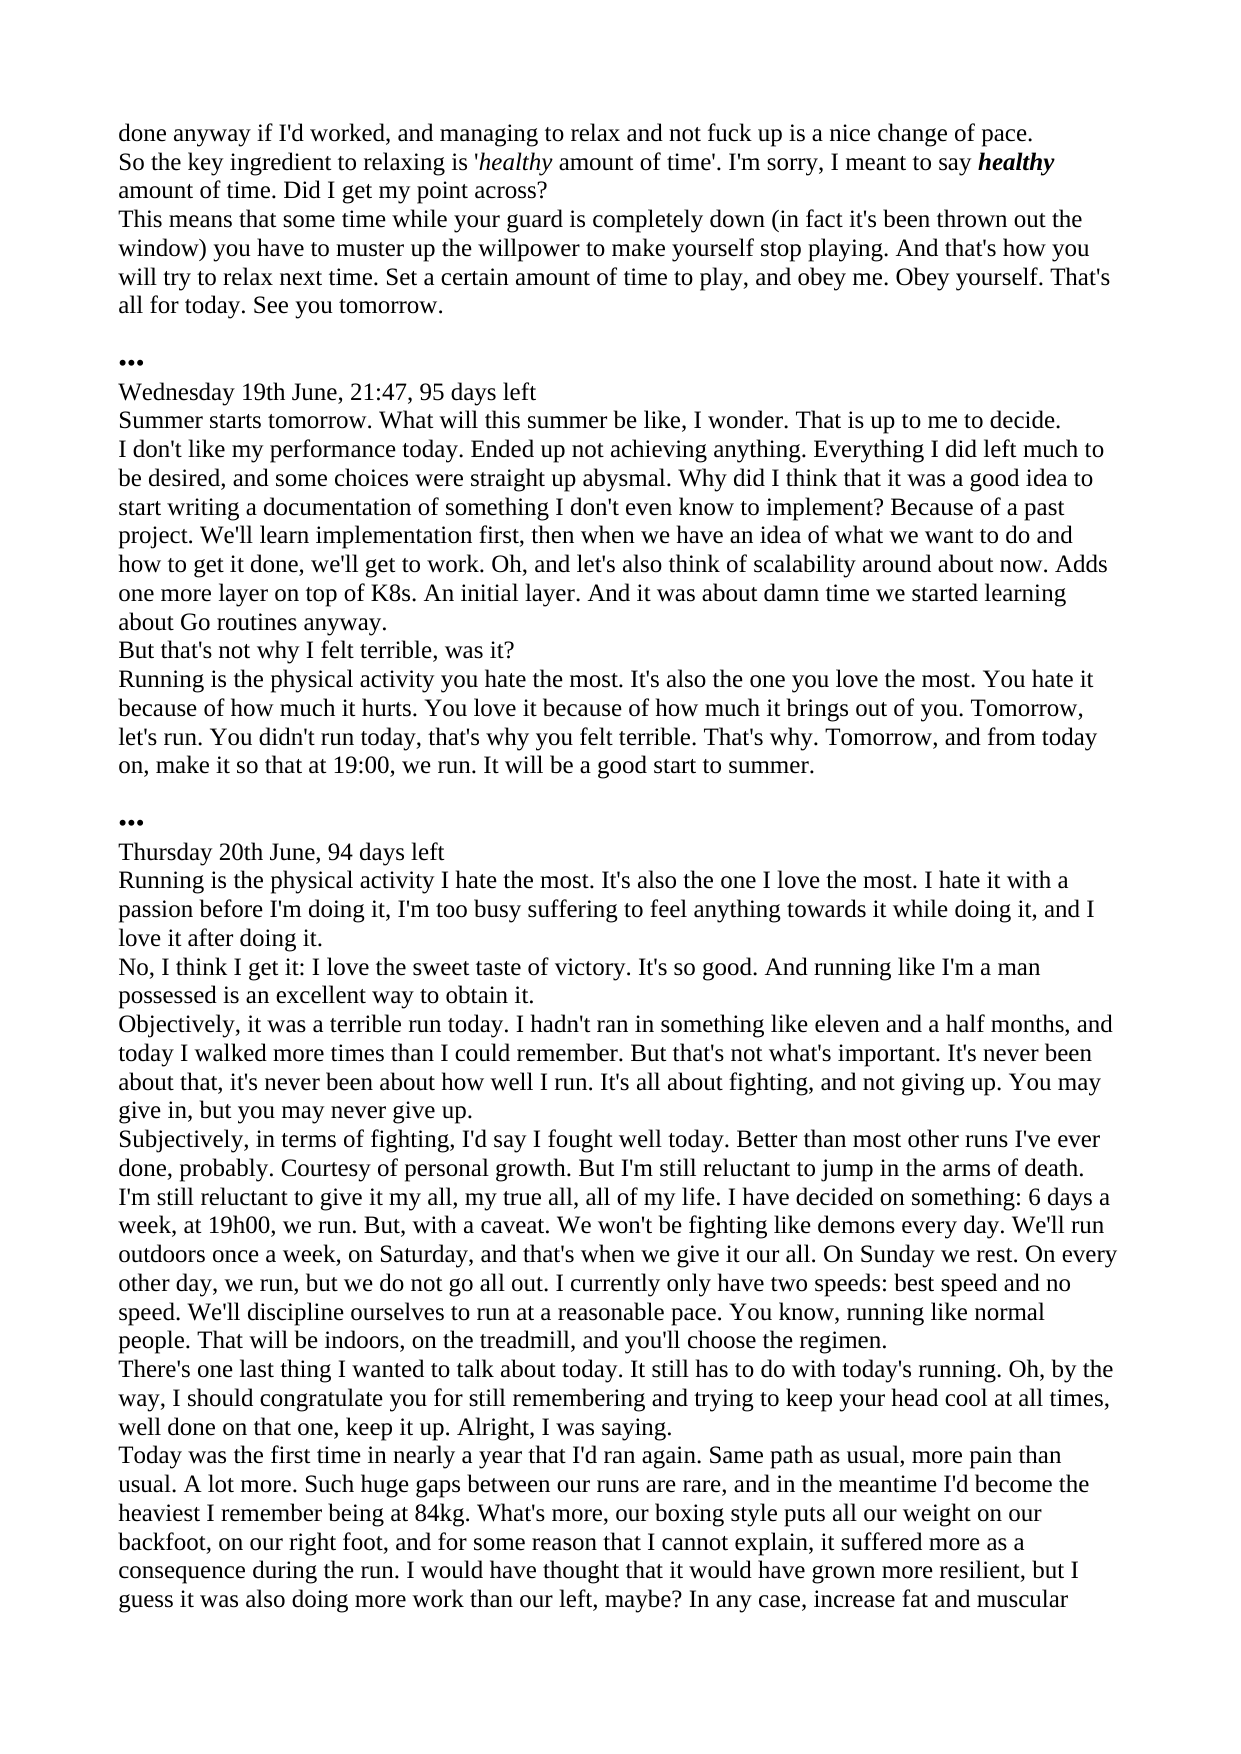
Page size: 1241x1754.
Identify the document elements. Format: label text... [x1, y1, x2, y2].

text Running is the physical activity you hate the most. It's also the one you love the most. You hate it because of how much it hurts. You love it because of how much it brings out of you. Tomorrow, let's run. You didn't run today, that's why you felt terrible. That's why. Tomorrow, and from today on, make it so that at 19:00, we run. It will be a good start to summer. [118, 664, 1122, 779]
text So the key ingredient to relaxing is 'healthy amount of time'. I'm sorry, I meant to say healthy amount of time. Did I get my point across? [118, 147, 1122, 204]
text This means that some time while your guard is completely down (in fact it's been thrown out the window) you have to muster up the willpower to make yourself stop playing. And that's how you will try to relax next time. Set a certain amount of time to play, and obey me. Obey yourself. That's all for today. See you tomorrow. [118, 204, 1122, 319]
text No, I think I get it: I love the sweet taste of victory. It's so good. And running like I'm a man possessed is an excellent way to obtain it. [118, 952, 1122, 1009]
text But that's not why I felt terrible, was it? [118, 636, 1122, 664]
text ••• [118, 808, 1122, 837]
text Today was the first time in nearly a year that I'd ran again. Same path as usual, more pain than usual. A lot more. Such huge gaps between our runs are rare, and in the meantime I'd become the heaviest I remember being at 84kg. What's more, our boxing style puts all our weight on our backfoot, on our right foot, and for some reason that I cannot explain, it suffered more as a consequence during the run. I would have thought that it would have grown more resilient, but I guess it was also doing more work than our left, maybe? In any case, increase fat and muscular [118, 1441, 1122, 1613]
text Running is the physical activity I hate the most. It's also the one I love the most. I hate it with a passion before I'm doing it, I'm too busy suffering to feel anything towards it while doing it, and I love it after doing it. [118, 866, 1122, 952]
text done anyway if I'd worked, and managing to relax and not fuck up is a nice change of pace. [118, 118, 1122, 147]
text Subjectively, in terms of fighting, I'd say I fought well today. Better than most other runs I've ever done, probably. Courtesy of personal growth. But I'm still reluctant to jump in the arms of death. I'm still reluctant to give it my all, my true all, all of my life. I have decided on something: 6 days a week, at 19h00, we run. But, with a caveat. We won't be fighting like demons every day. We'll run outdoors once a week, on Saturday, and that's when we give it our all. On Sunday we rest. On every other day, we run, but we do not go all out. I currently only have two speeds: best speed and no speed. We'll discipline ourselves to run at a reasonable pace. You know, running like normal people. That will be indoors, on the treadmill, and you'll choose the regimen. [118, 1124, 1122, 1354]
text Wednesday 19th June, 21:47, 95 days left [118, 377, 1122, 406]
text Thursday 20th June, 94 days left [118, 837, 1122, 866]
text Objectively, it was a terrible run today. I hadn't ran in something like eleven and a half months, and today I walked more times than I could remember. But that's not what's important. It's never been about that, it's never been about how well I run. It's all about fighting, and not giving up. You may give in, but you may never give up. [118, 1009, 1122, 1124]
text There's one last thing I wanted to talk about today. It still has to do with today's running. Oh, by the way, I should congratulate you for still remembering and trying to keep your head cool at all times, well done on that one, keep it up. Alright, I was saying. [118, 1354, 1122, 1441]
text ••• [118, 348, 1122, 377]
text Summer starts tomorrow. What will this summer be like, I wonder. That is up to me to decide. [118, 406, 1122, 434]
text I don't like my performance today. Ended up not achieving anything. Everything I did left much to be desired, and some choices were straight up abysmal. Why did I think that it was a good idea to start writing a documentation of something I don't even know to implement? Because of a past project. We'll learn implementation first, then when we have an idea of what we want to do and how to get it done, we'll get to work. Oh, and let's also think of scalability around about now. Adds one more layer on top of K8s. An initial layer. And it was about damn time we started learning about Go routines anyway. [118, 434, 1122, 636]
